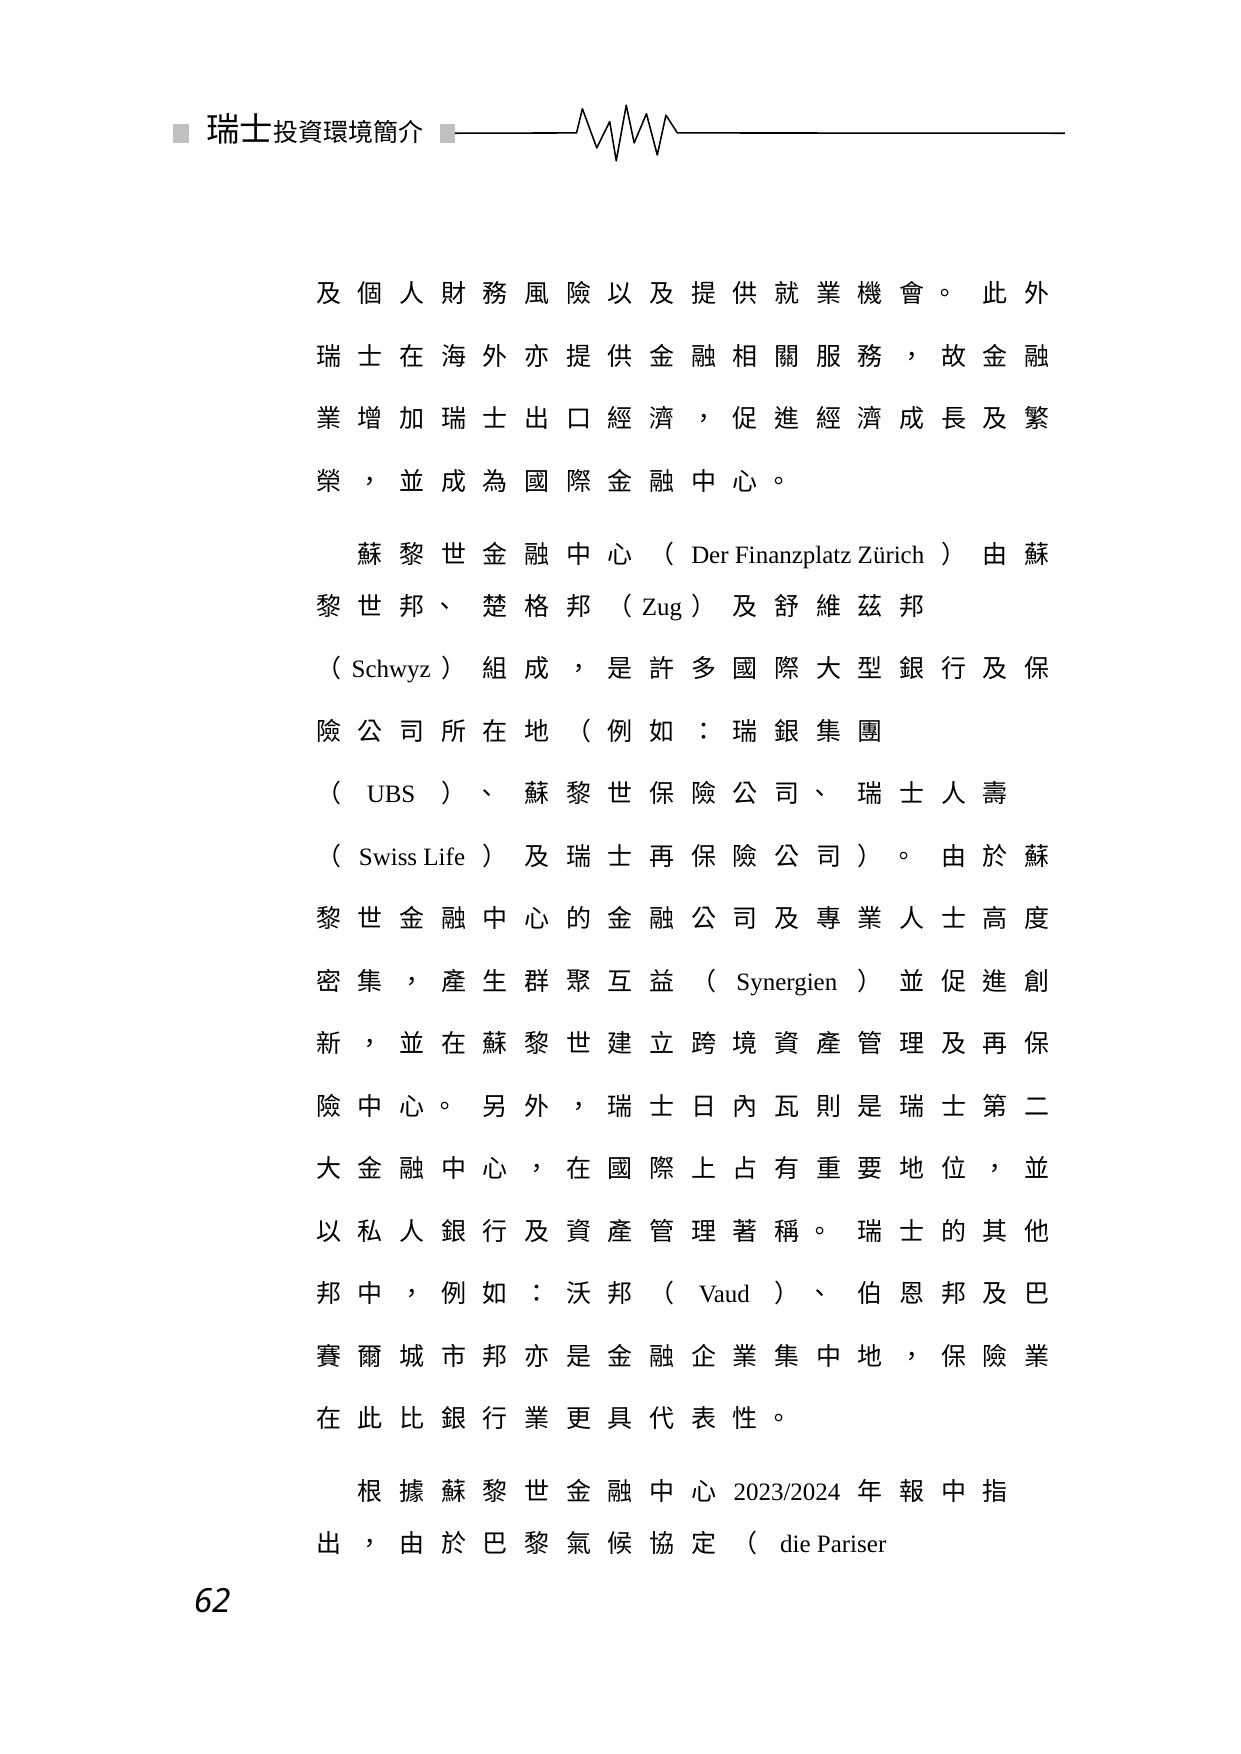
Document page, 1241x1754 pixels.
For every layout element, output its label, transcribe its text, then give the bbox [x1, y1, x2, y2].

text 根據蘇黎世金融中心2023/2024年報中指出，由於巴黎氣候協定（die Pariser [281, 1438, 1058, 1563]
text 及個人財務風險以及提供就業機會。此外瑞士在海外亦提供金融相關服務，故金融業增加瑞士出口經濟，促進經濟成長及繁榮，並成為國際金融中心。 [281, 250, 1058, 500]
text 蘇黎世金融中心（Der Finanzplatz Zürich）由蘇黎世邦、楚格邦（Zug）及舒維茲邦（Schwyz）組成，是許多國際大型銀行及保險公司所在地（例如：瑞銀集團（UBS）、蘇黎世保險公司、瑞士人壽（Swiss Life）及瑞士再保險公司）。由於蘇黎世金融中心的金融公司及專業人士高度密集，產生群聚互益（Synergien）並促進創新，並在蘇黎世建立跨境資產管理及再保險中心。另外，瑞士日內瓦則是瑞士第二大金融中心，在國際上占有重要地位，並以私人銀行及資產管理著稱。瑞士的其他邦中，例如：沃邦（Vaud）、伯恩邦及巴賽爾城市邦亦是金融企業集中地，保險業在此比銀行業更具代表性。 [281, 500, 1058, 1438]
